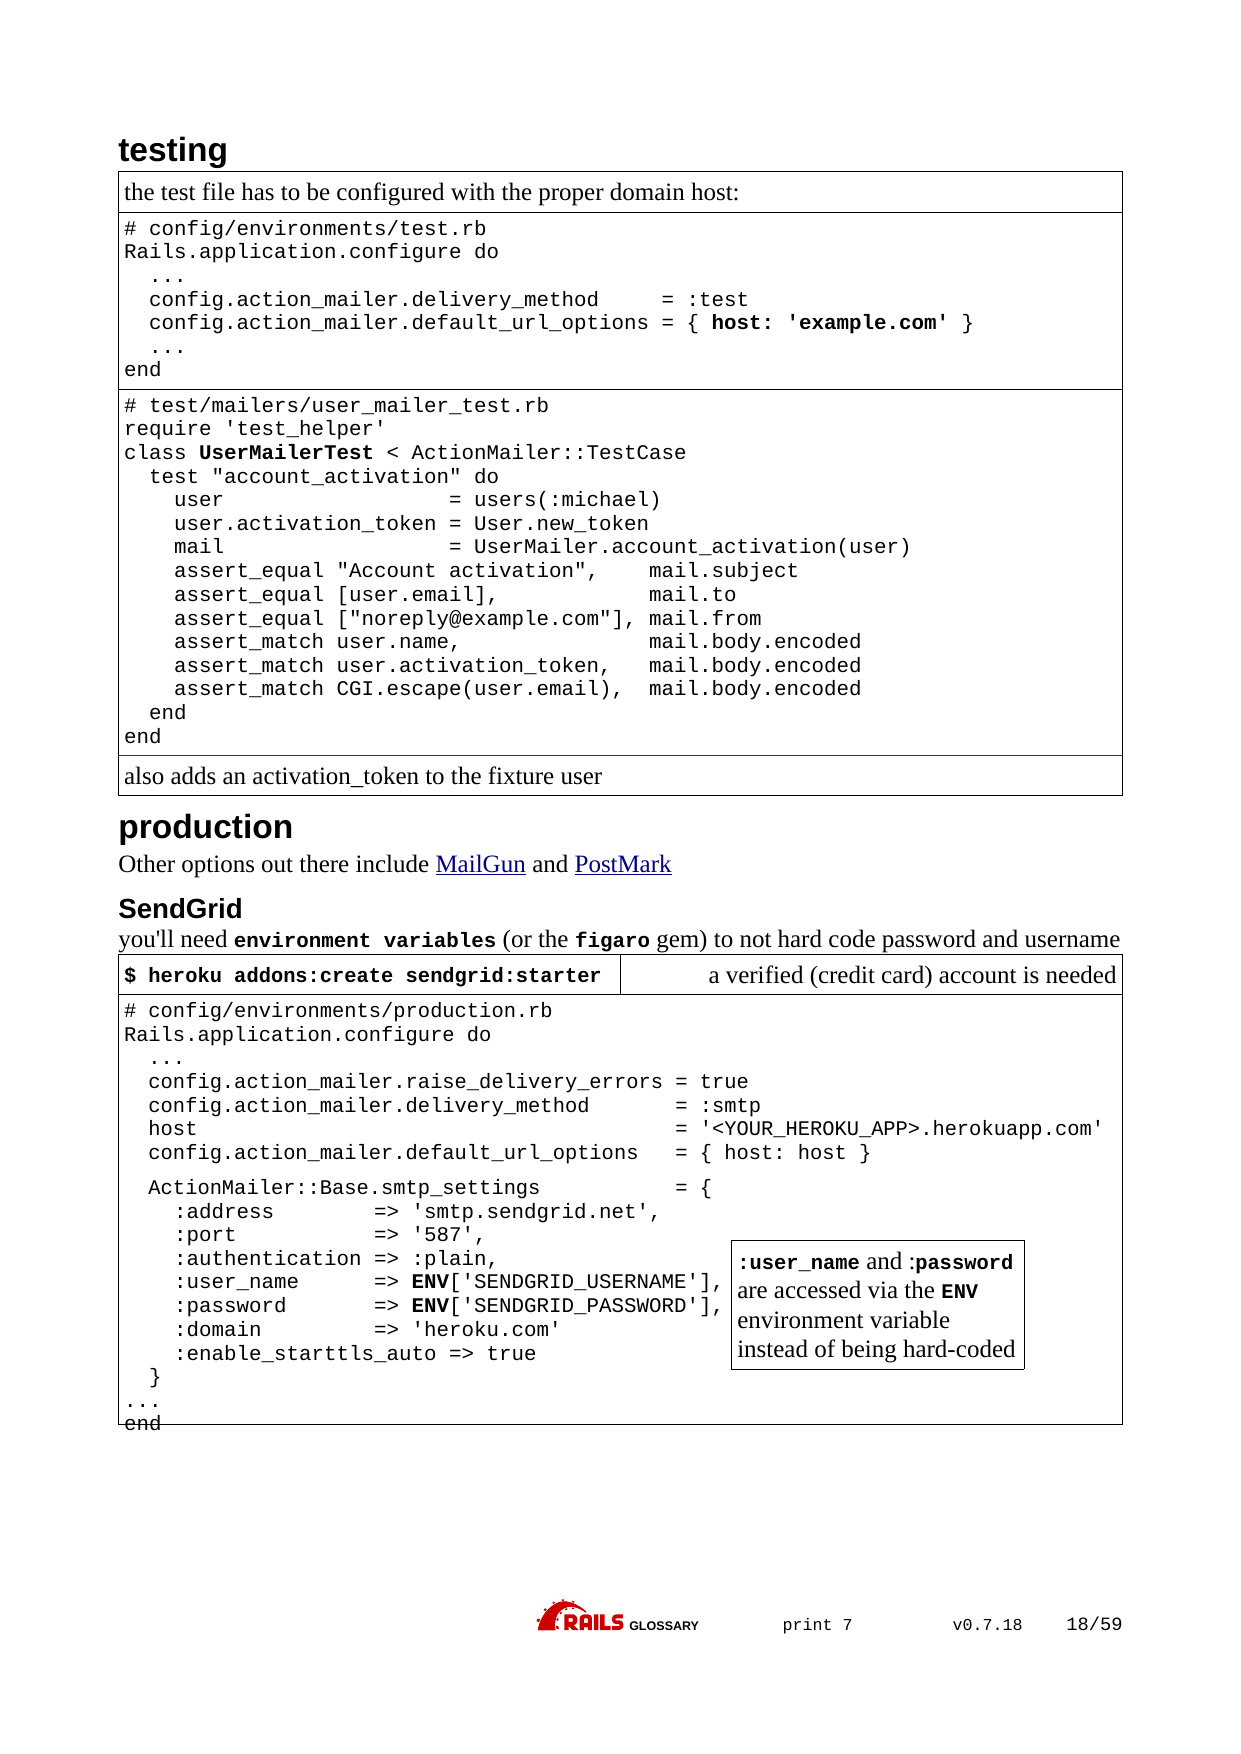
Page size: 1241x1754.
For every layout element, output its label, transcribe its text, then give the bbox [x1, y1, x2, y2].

table_cell also adds an activation_token to the fixture user [119, 756, 1122, 795]
table_cell [731, 1370, 1024, 1424]
table_cell # test/mailers/user_mailer_test.rb require 'test_helper' class UserMailerTest < ActionMailer::TestCase test "account_activation" do user = users(:michael) user.activation_token = User.new_token mail = UserMailer.account_activation(user) assert_equal "Account activation", mail.subject assert_equal [user.email], mail.to assert_equal ["noreply@example.com"], mail.from assert_match user.name, mail.body.encoded assert_match user.activation_token, mail.body.encoded assert_match CGI.escape(user.email), mail.body.encoded end end [119, 390, 1122, 755]
table_cell # config/environments/production.rb Rails.application.configure do ... config.action_mailer.raise_delivery_errors = true config.action_mailer.delivery_method = :smtp host = '<YOUR_HEROKU_APP>.herokuapp.com' config.action_mailer.default_url_options = { host: host } [119, 995, 1122, 1171]
text Other options out there include MailGun and PostMark [118, 849, 1122, 878]
subtitle SendGrid [118, 892, 1122, 924]
table_header a verified (credit card) account is needed [621, 955, 1122, 994]
table_cell :user_name and :password are accessed via the ENV environment variable instead of being hard-coded [732, 1241, 1024, 1368]
subtitle testing [118, 130, 1122, 168]
text you'll need environment variables (or the figaro gem) to not hard code password and username [118, 924, 1122, 954]
table_cell # config/environments/test.rb Rails.application.configure do ... config.action_mailer.delivery_method = :test config.action_mailer.default_url_options = { host: 'example.com' } ... end [119, 213, 1122, 389]
table_cell [1024, 1171, 1122, 1424]
subtitle production [118, 807, 1122, 846]
table_header $ heroku addons:create sendgrid:starter [119, 955, 620, 994]
table_header the test file has to be configured with the proper domain host: [119, 172, 1122, 212]
table_cell [731, 1171, 1024, 1240]
table_cell ActionMailer::Base.smtp_settings = { :address => 'smtp.sendgrid.net', :port => '587', :authentication => :plain, :user_name => ENV['SENDGRID_USERNAME'], :password => ENV['SENDGRID_PASSWORD'], :domain => 'heroku.com' :enable_starttls_auto => true } ... end [119, 1171, 731, 1424]
